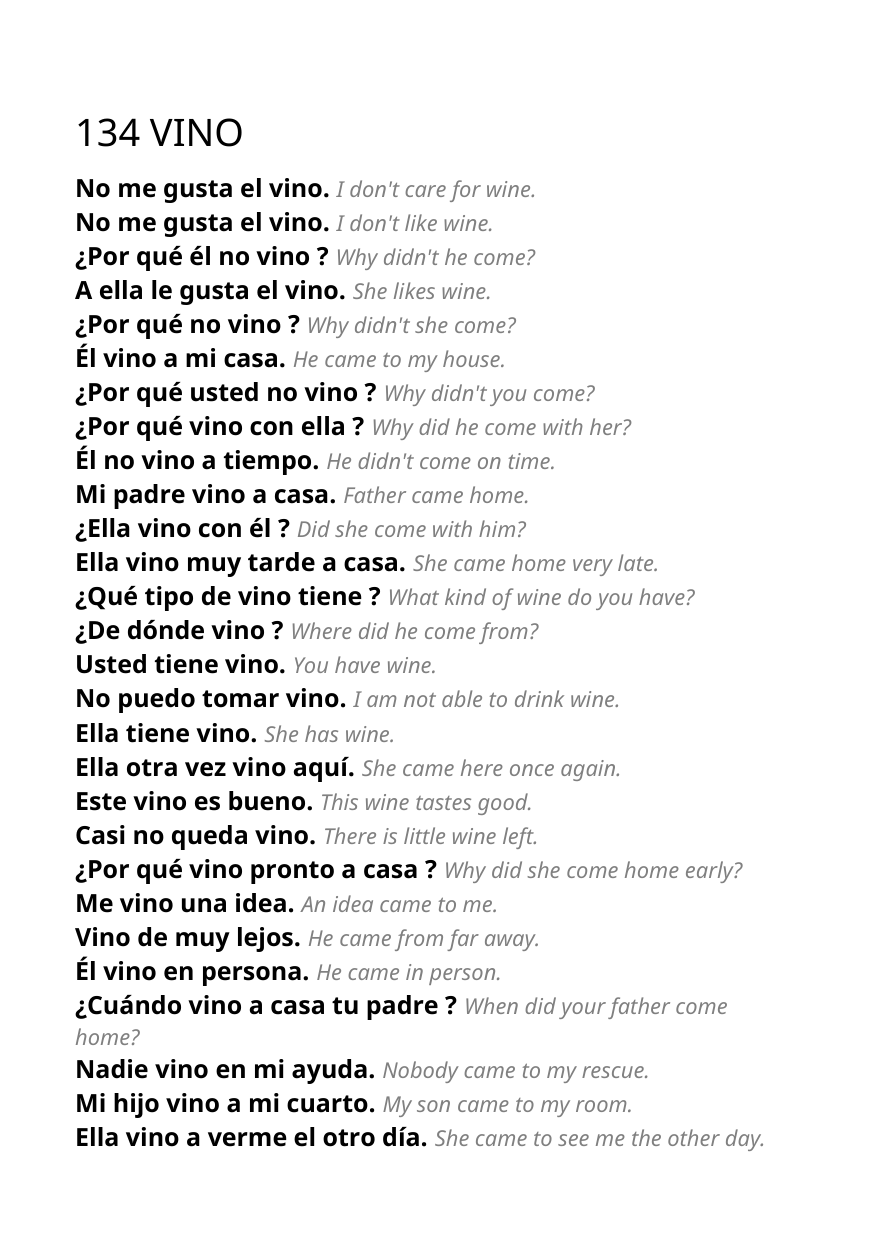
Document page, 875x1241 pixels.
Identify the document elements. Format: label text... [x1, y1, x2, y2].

text Casi no queda vino. There is little wine left. [75, 817, 799, 851]
text ¿Por qué vino pronto a casa ? Why did she come home early? [75, 851, 799, 886]
text No puedo tomar vino. I am not able to drink wine. [75, 681, 799, 715]
text Vino de muy lejos. He came from far away. [75, 919, 799, 954]
text ¿Cuándo vino a casa tu padre ? When did your father come home? [75, 988, 799, 1052]
text Ella vino muy tarde a casa. She came home very late. [75, 545, 799, 579]
text Él vino en persona. He came in person. [75, 954, 799, 988]
text Este vino es bueno. This wine tastes good. [75, 783, 799, 817]
text ¿Qué tipo de vino tiene ? What kind of wine do you have? [75, 579, 799, 613]
subtitle 134 VINO [75, 106, 799, 158]
text Ella vino a verme el otro día. She came to see me the other day. [75, 1120, 799, 1154]
text Me vino una idea. An idea came to me. [75, 886, 799, 919]
text Él no vino a tiempo. He didn't come on time. [75, 443, 799, 477]
text ¿Por qué usted no vino ? Why didn't you come? [75, 374, 799, 409]
text Mi hijo vino a mi cuarto. My son came to my room. [75, 1086, 799, 1120]
text Él vino a mi casa. He came to my house. [75, 341, 799, 374]
text Ella otra vez vino aquí. She came here once again. [75, 749, 799, 783]
text No me gusta el vino. I don't care for wine. [75, 170, 799, 204]
text Usted tiene vino. You have wine. [75, 647, 799, 681]
text ¿Ella vino con él ? Did she come with him? [75, 511, 799, 545]
text ¿De dónde vino ? Where did he come from? [75, 613, 799, 647]
text ¿Por qué él no vino ? Why didn't he come? [75, 238, 799, 272]
text ¿Por qué vino con ella ? Why did he come with her? [75, 409, 799, 443]
text Ella tiene vino. She has wine. [75, 715, 799, 749]
text A ella le gusta el vino. She likes wine. [75, 272, 799, 306]
text Mi padre vino a casa. Father came home. [75, 477, 799, 511]
text No me gusta el vino. I don't like wine. [75, 204, 799, 238]
text ¿Por qué no vino ? Why didn't she come? [75, 306, 799, 341]
text Nadie vino en mi ayuda. Nobody came to my rescue. [75, 1052, 799, 1086]
